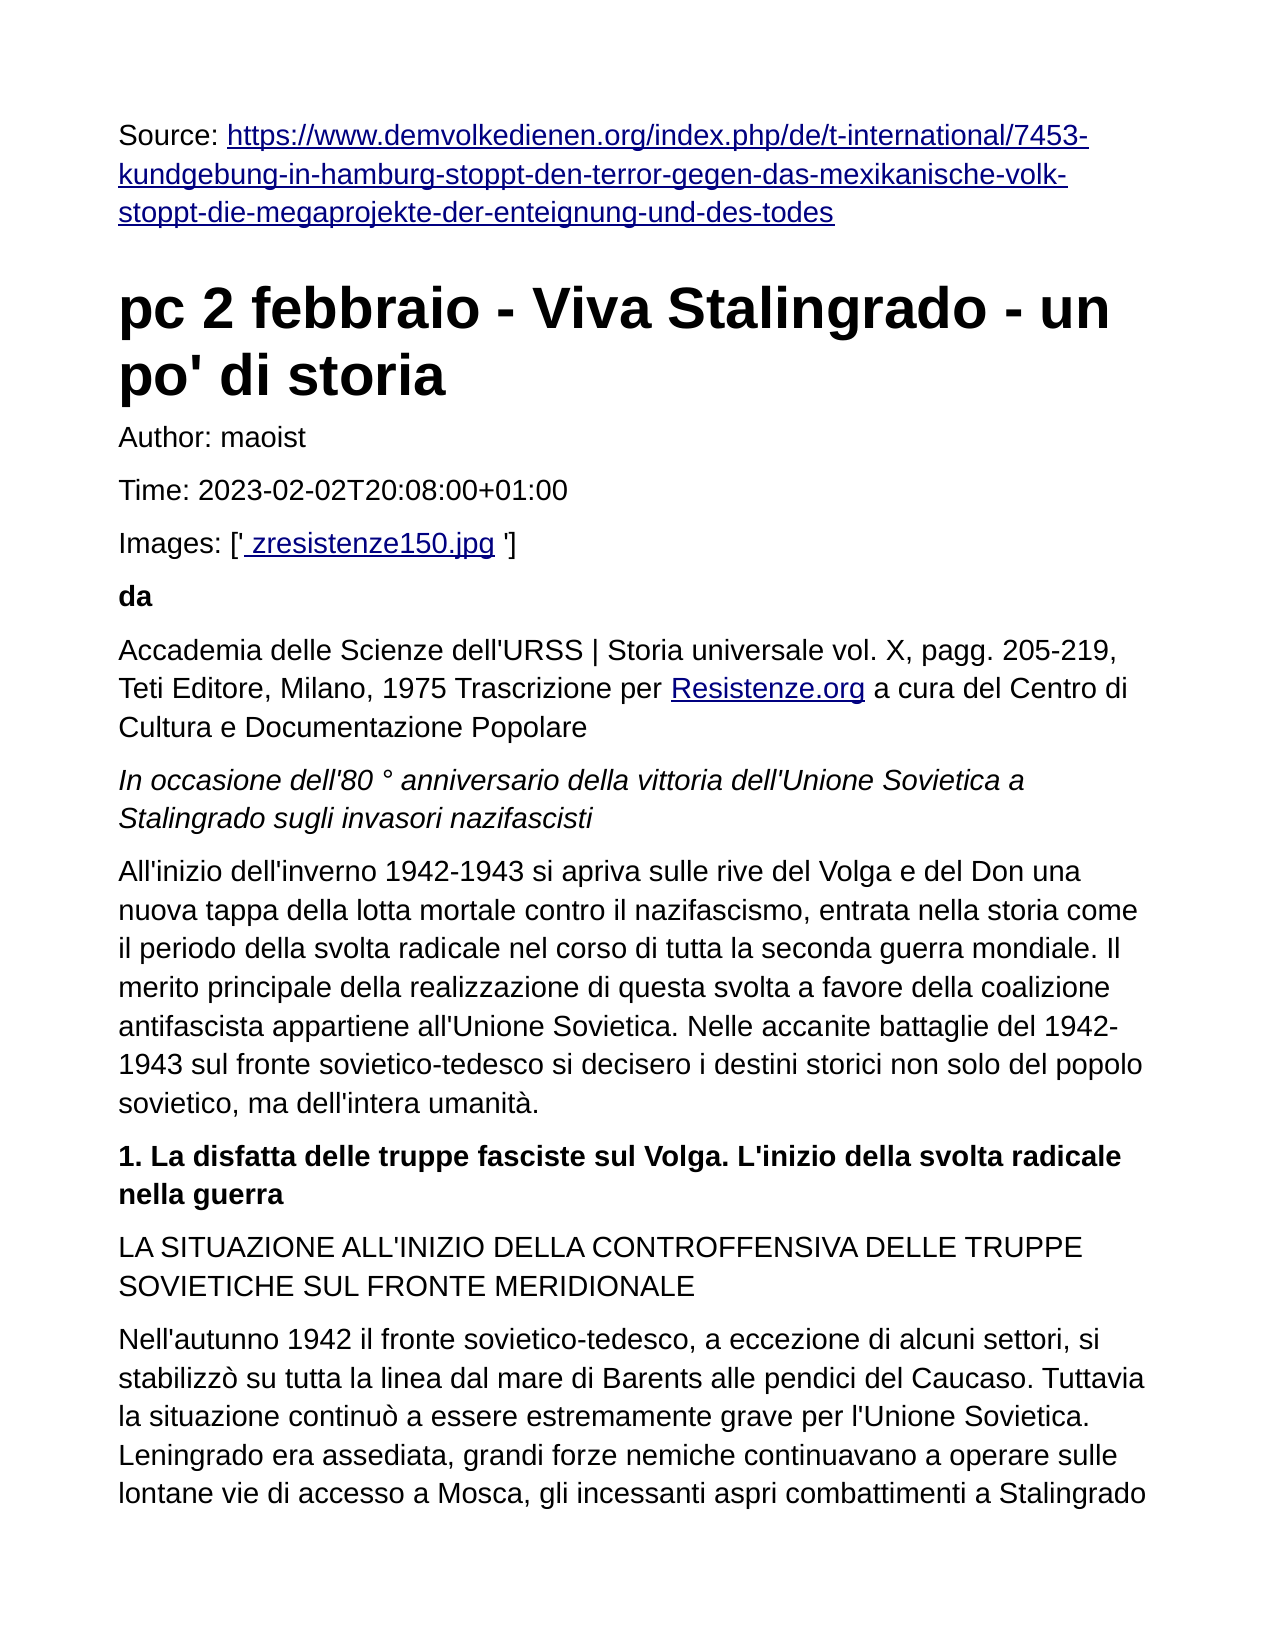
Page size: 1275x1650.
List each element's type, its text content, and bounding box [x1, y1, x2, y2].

text Source: https://www.demvolkedienen.org/index.php/de/t-international/7453-kundgebung-in-hamburg-stoppt-den-terror-gegen-das-mexikanische-volk-stoppt-die-megaprojekte-der-enteignung-und-des-todes [118, 118, 1157, 229]
text Accademia delle Scienze dell'URSS | Storia universale vol. X, pagg. 205-219, Teti Editore, Milano, 1975 Trascrizione per Resistenze.org a cura del Centro di Cultura e Documentazione Popolare [118, 632, 1157, 743]
text da [118, 579, 1157, 613]
text Nell'autunno 1942 il fronte sovietico-tedesco, a eccezione di alcuni settori, si stabilizzò su tutta la linea dal mare di Barents alle pendici del Caucaso. Tuttavia la situazione continuò a essere estremamente grave per l'Unione Sovietica. Leningrado era assediata, grandi for­ze nemiche continuavano a operare sulle lon­tane vie di accesso a Mosca, gli incessanti aspri combattimenti a Stalingrado [118, 1322, 1157, 1510]
text 1. La disfatta delle truppe fasciste sul Volga. L'inizio della svolta radicale nella guerra [118, 1139, 1157, 1211]
text In occasione dell'80 ° anniversario della vittoria dell'Unione Sovietica a Stalingrado sugli invasori nazifascisti [118, 763, 1157, 835]
text LA SITUAZIONE ALL'INIZIO DELLA CONTROFFENSIVA DELLE TRUPPE SOVIETICHE SUL FRONTE MERIDIONALE [118, 1230, 1157, 1302]
text Images: [' zresistenze150.jpg '] [118, 526, 1157, 560]
text All'inizio dell'inverno 1942-1943 si apriva sulle rive del Volga e del Don una nuova tappa della lotta mortale contro il nazifascismo, entrata nella storia come il periodo della svolta radi­cale nel corso di tutta la seconda guerra mondiale. Il merito principale della realizzazione di questa svolta a favore della coalizione antifascista appartiene all'Unione Sovietica. Nelle acca­nite battaglie del 1942-1943 sul fronte sovietico-tedesco si decisero i destini storici non solo del popolo sovietico, ma dell'intera umanità. [118, 854, 1157, 1119]
text Author: maoist [118, 420, 1157, 453]
subtitle pc 2 febbraio - Viva Stalingrado - un po' di storia [118, 273, 1157, 407]
text Time: 2023-02-02T20:08:00+01:00 [118, 473, 1157, 507]
